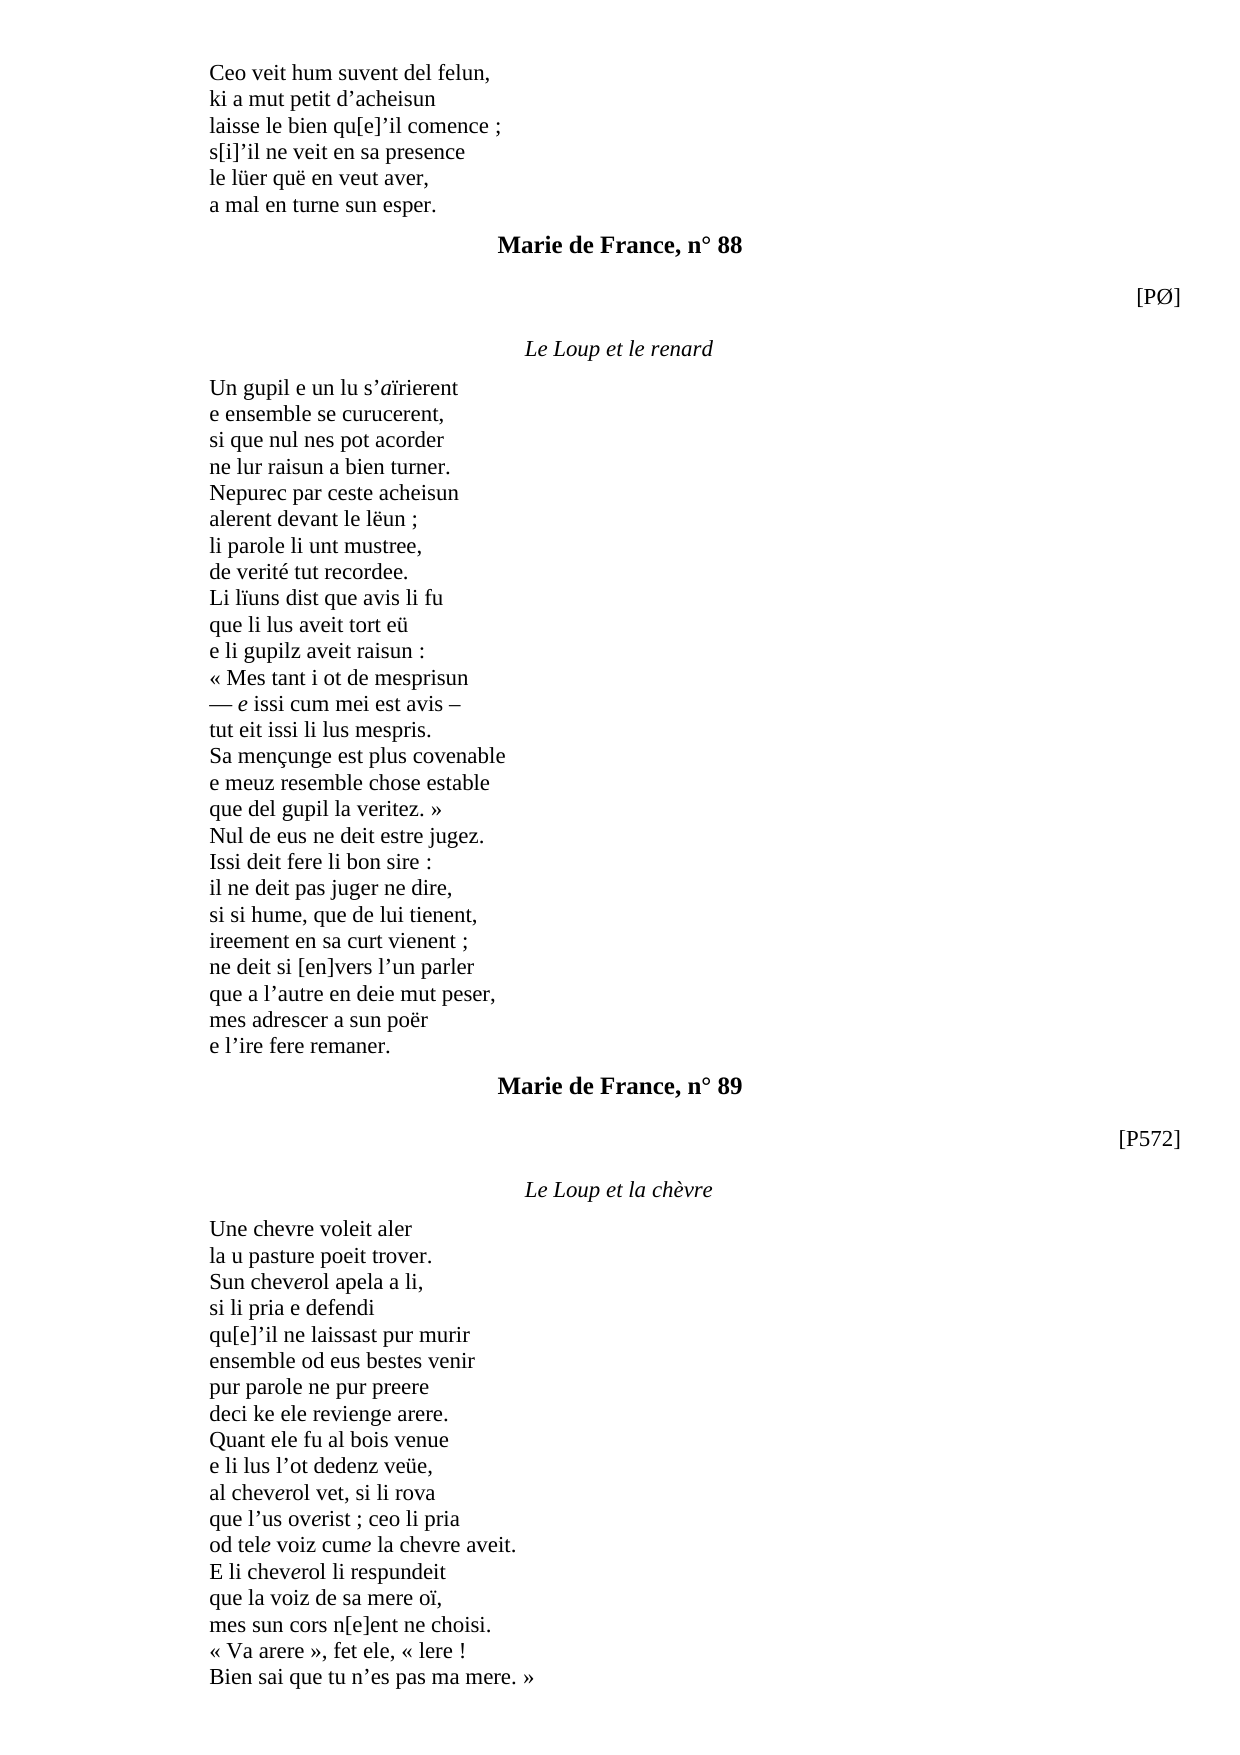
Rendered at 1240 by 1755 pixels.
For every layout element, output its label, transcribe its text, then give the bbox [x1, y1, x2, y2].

text al cheverol vet, si li rova [209, 1479, 1181, 1505]
text Marie de France, n° 89 [59, 1071, 1181, 1100]
text Le Loup et la chèvre [59, 1176, 1181, 1203]
text que li lus aveit tort eü [209, 611, 1181, 637]
text qu[e]’il ne laissast pur murir [209, 1321, 1181, 1347]
text Nepurec par ceste acheisun [209, 479, 1181, 505]
text que del gupil la veritez. » [209, 795, 1181, 822]
text ireement en sa curt vienent ; [209, 927, 1181, 953]
text s[i]’il ne veit en sa presence [209, 138, 1181, 164]
text ne lur raisun a bien turner. [209, 453, 1181, 479]
text e li lus l’ot dedenz veüe, [209, 1452, 1181, 1479]
text e li gupilz aveit raisun : [209, 637, 1181, 663]
text Sun cheverol apela a li, [209, 1268, 1181, 1294]
text si si hume, que de lui tienent, [209, 901, 1181, 927]
text Bien sai que tu n’es pas ma mere. » [209, 1663, 1181, 1690]
text [P572] [59, 1125, 1181, 1151]
text tut eit issi li lus mespris. [209, 716, 1181, 743]
text mes adrescer a sun poër [209, 1006, 1181, 1032]
text Un gupil e un lu s’aïrierent [209, 374, 1181, 400]
text ki a mut petit d’acheisun [209, 85, 1181, 112]
text « Mes tant i ot de mesprisun [209, 663, 1181, 690]
text deci ke ele revienge arere. [209, 1400, 1181, 1426]
text si li pria e defendi [209, 1294, 1181, 1321]
text Ceo veit hum suvent del felun, [209, 59, 1181, 85]
text e meuz resemble chose estable [209, 769, 1181, 795]
text laisse le bien qu[e]’il comence ; [209, 112, 1181, 138]
text il ne deit pas juger ne dire, [209, 874, 1181, 901]
text E li cheverol li respundeit [209, 1558, 1181, 1584]
text od tele voiz cume la chevre aveit. [209, 1532, 1181, 1558]
text Quant ele fu al bois venue [209, 1426, 1181, 1452]
text mes sun cors n[e]ent ne choisi. [209, 1611, 1181, 1637]
text « Va arere », fet ele, « lere ! [209, 1637, 1181, 1663]
text Issi deit fere li bon sire : [209, 848, 1181, 874]
text — e issi cum mei est avis – [209, 690, 1181, 716]
text si que nul nes pot acorder [209, 426, 1181, 453]
text ensemble od eus bestes venir [209, 1347, 1181, 1373]
text le lüer quë en veut aver, [209, 164, 1181, 191]
text Marie de France, n° 88 [59, 230, 1181, 258]
text de verité tut recordee. [209, 558, 1181, 584]
text [PØ] [59, 283, 1181, 310]
text Sa mençunge est plus covenable [209, 743, 1181, 769]
text Le Loup et le renard [59, 335, 1181, 361]
text que a l’autre en deie mut peser, [209, 980, 1181, 1006]
text e l’ire fere remaner. [209, 1032, 1181, 1059]
text e ensemble se curucerent, [209, 400, 1181, 426]
text ne deit si [en]vers l’un parler [209, 953, 1181, 980]
text Nul de eus ne deit estre jugez. [209, 822, 1181, 848]
text la u pasture poeit trover. [209, 1242, 1181, 1268]
text alerent devant le lëun ; [209, 505, 1181, 532]
text que la voiz de sa mere oï, [209, 1584, 1181, 1611]
text li parole li unt mustree, [209, 532, 1181, 558]
text Une chevre voleit aler [209, 1215, 1181, 1242]
text a mal en turne sun esper. [209, 191, 1181, 217]
text que l’us overist ; ceo li pria [209, 1505, 1181, 1532]
text pur parole ne pur preere [209, 1373, 1181, 1400]
text Li lïuns dist que avis li fu [209, 584, 1181, 611]
